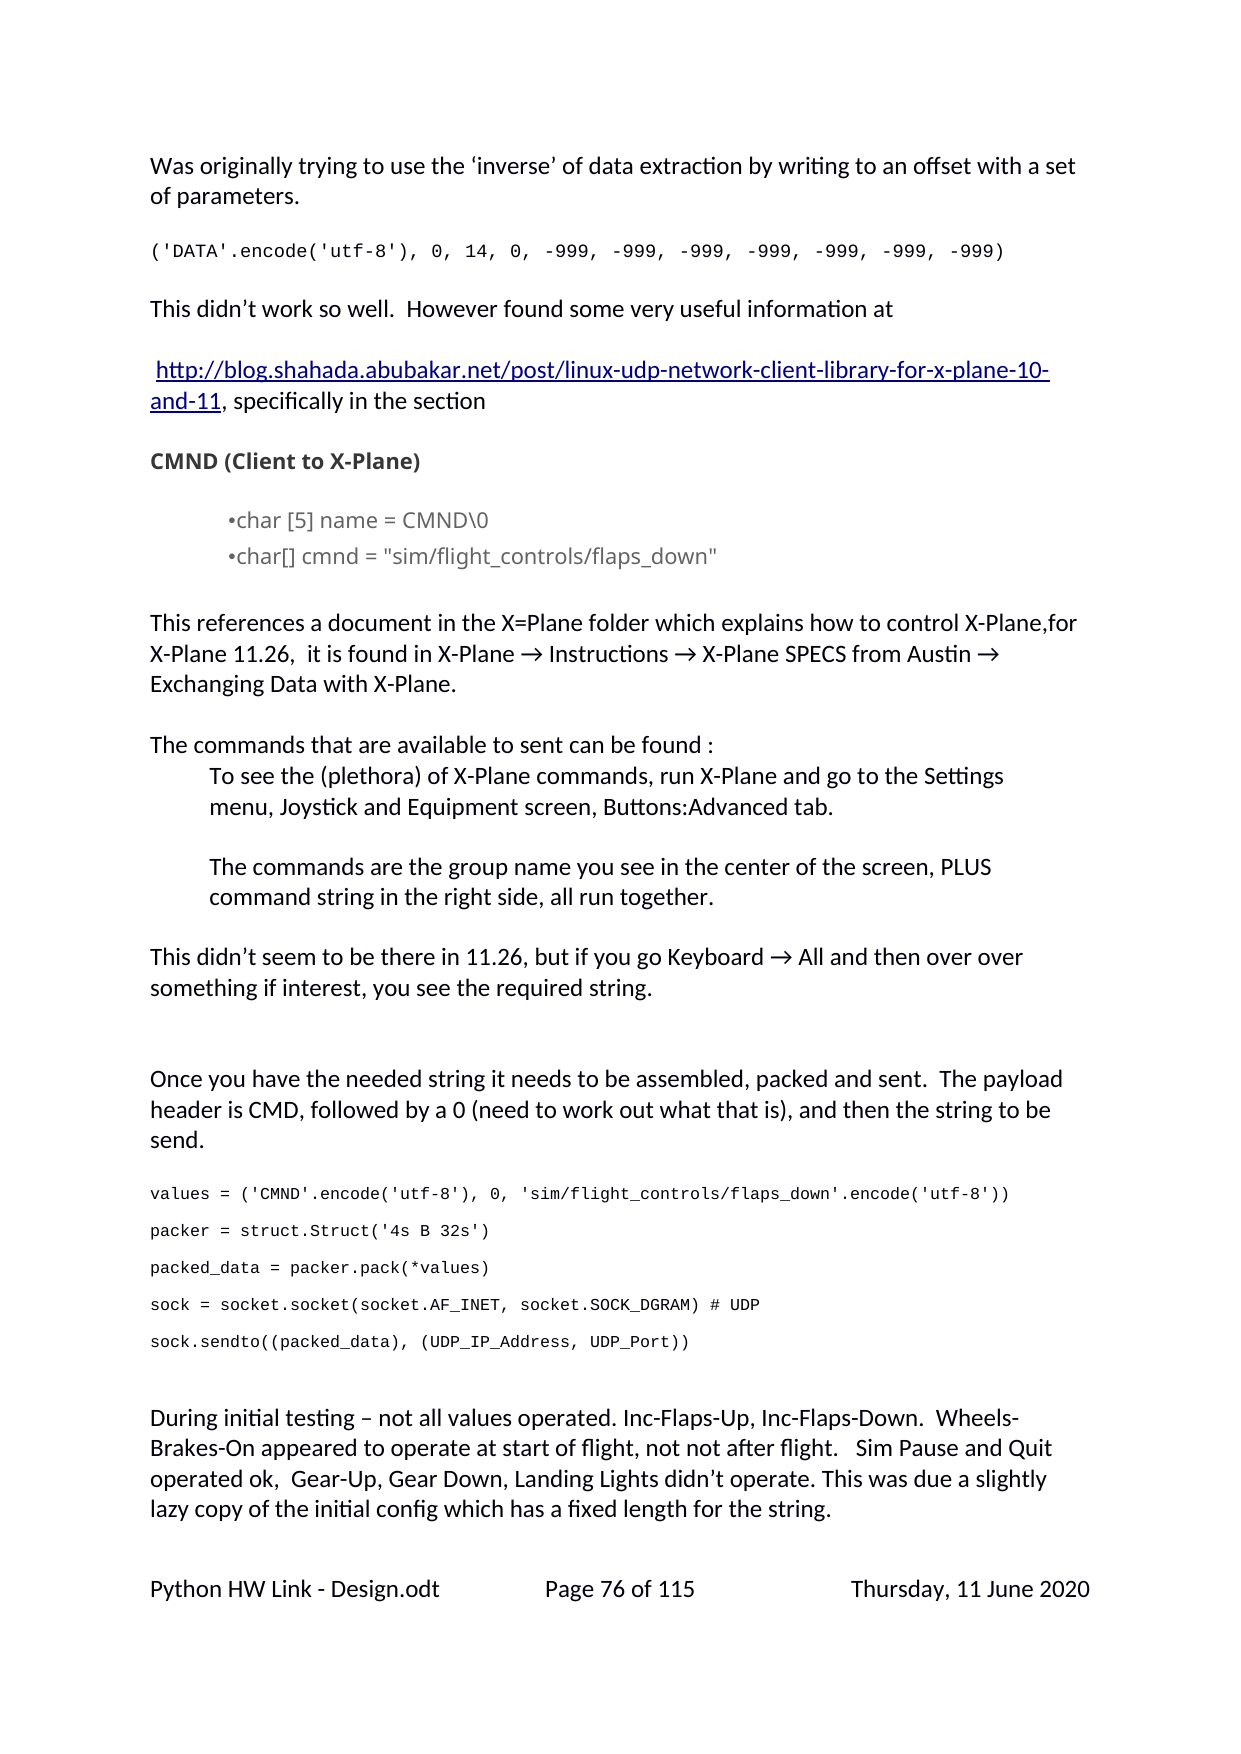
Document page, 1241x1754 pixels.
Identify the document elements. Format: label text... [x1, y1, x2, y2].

text During initial testing – not all values operated. Inc-Flaps-Up, Inc-Flaps-Down. Wheels-Brakes-On appeared to operate at start of flight, not not after flight. Sim Pause and Quit operated ok, Gear-Up, Gear Down, Landing Lights didn’t operate. This was due a slightly lazy copy of the initial config which has a fixed length for the string. [150, 1402, 1090, 1524]
text Was originally trying to use the ‘inverse’ of data extraction by writing to an offset with a set of parameters. [150, 150, 1090, 211]
text To see the (plethora) of X-Plane commands, run X-Plane and go to the Settings menu, Joystick and Equipment screen, Buttons:Advanced tab. [209, 760, 1031, 821]
text packed_data = packer.pack(*values) [150, 1260, 1090, 1278]
text The commands that are available to sent can be found : [150, 729, 1090, 760]
list char[] cmnd = "sim/flight_controls/flaps_down" [150, 541, 1090, 571]
text ('DATA'.encode('utf-8'), 0, 14, 0, -999, -999, -999, -999, -999, -999, -999) [150, 242, 1090, 263]
text http://blog.shahada.abubakar.net/post/linux-udp-network-client-library-for-x-plane-10-and-11, specifically in the section [150, 354, 1090, 415]
text Once you have the needed string it needs to be assembled, packed and sent. The payload header is CMD, followed by a 0 (need to work out what that is), and then the string to be send. [150, 1063, 1090, 1155]
text values = ('CMND'.encode('utf-8'), 0, 'sim/flight_controls/flaps_down'.encode('utf-8')) [150, 1185, 1090, 1204]
text The commands are the group name you see in the center of the screen, PLUS command string in the right side, all run together. [209, 851, 1031, 912]
text sock.sendto((packed_data), (UDP_IP_Address, UDP_Port)) [150, 1334, 1090, 1353]
text packer = struct.Struct('4s B 32s') [150, 1222, 1090, 1241]
list char [5] name = CMND\0 [150, 506, 1090, 535]
text This didn’t seem to be there in 11.26, but if you go Keyboard → All and then over over something if interest, you see the required string. [150, 941, 1090, 1002]
text This didn’t work so well. However found some very useful information at [150, 293, 1090, 324]
text This references a document in the X=Plane folder which explains how to control X-Plane,for X-Plane 11.26, it is found in X-Plane → Instructions → X-Plane SPECS from Austin → Exchanging Data with X-Plane. [150, 607, 1090, 699]
text sock = socket.socket(socket.AF_INET, socket.SOCK_DGRAM) # UDP [150, 1297, 1090, 1316]
text CMND (Client to X-Plane) [150, 446, 1090, 476]
